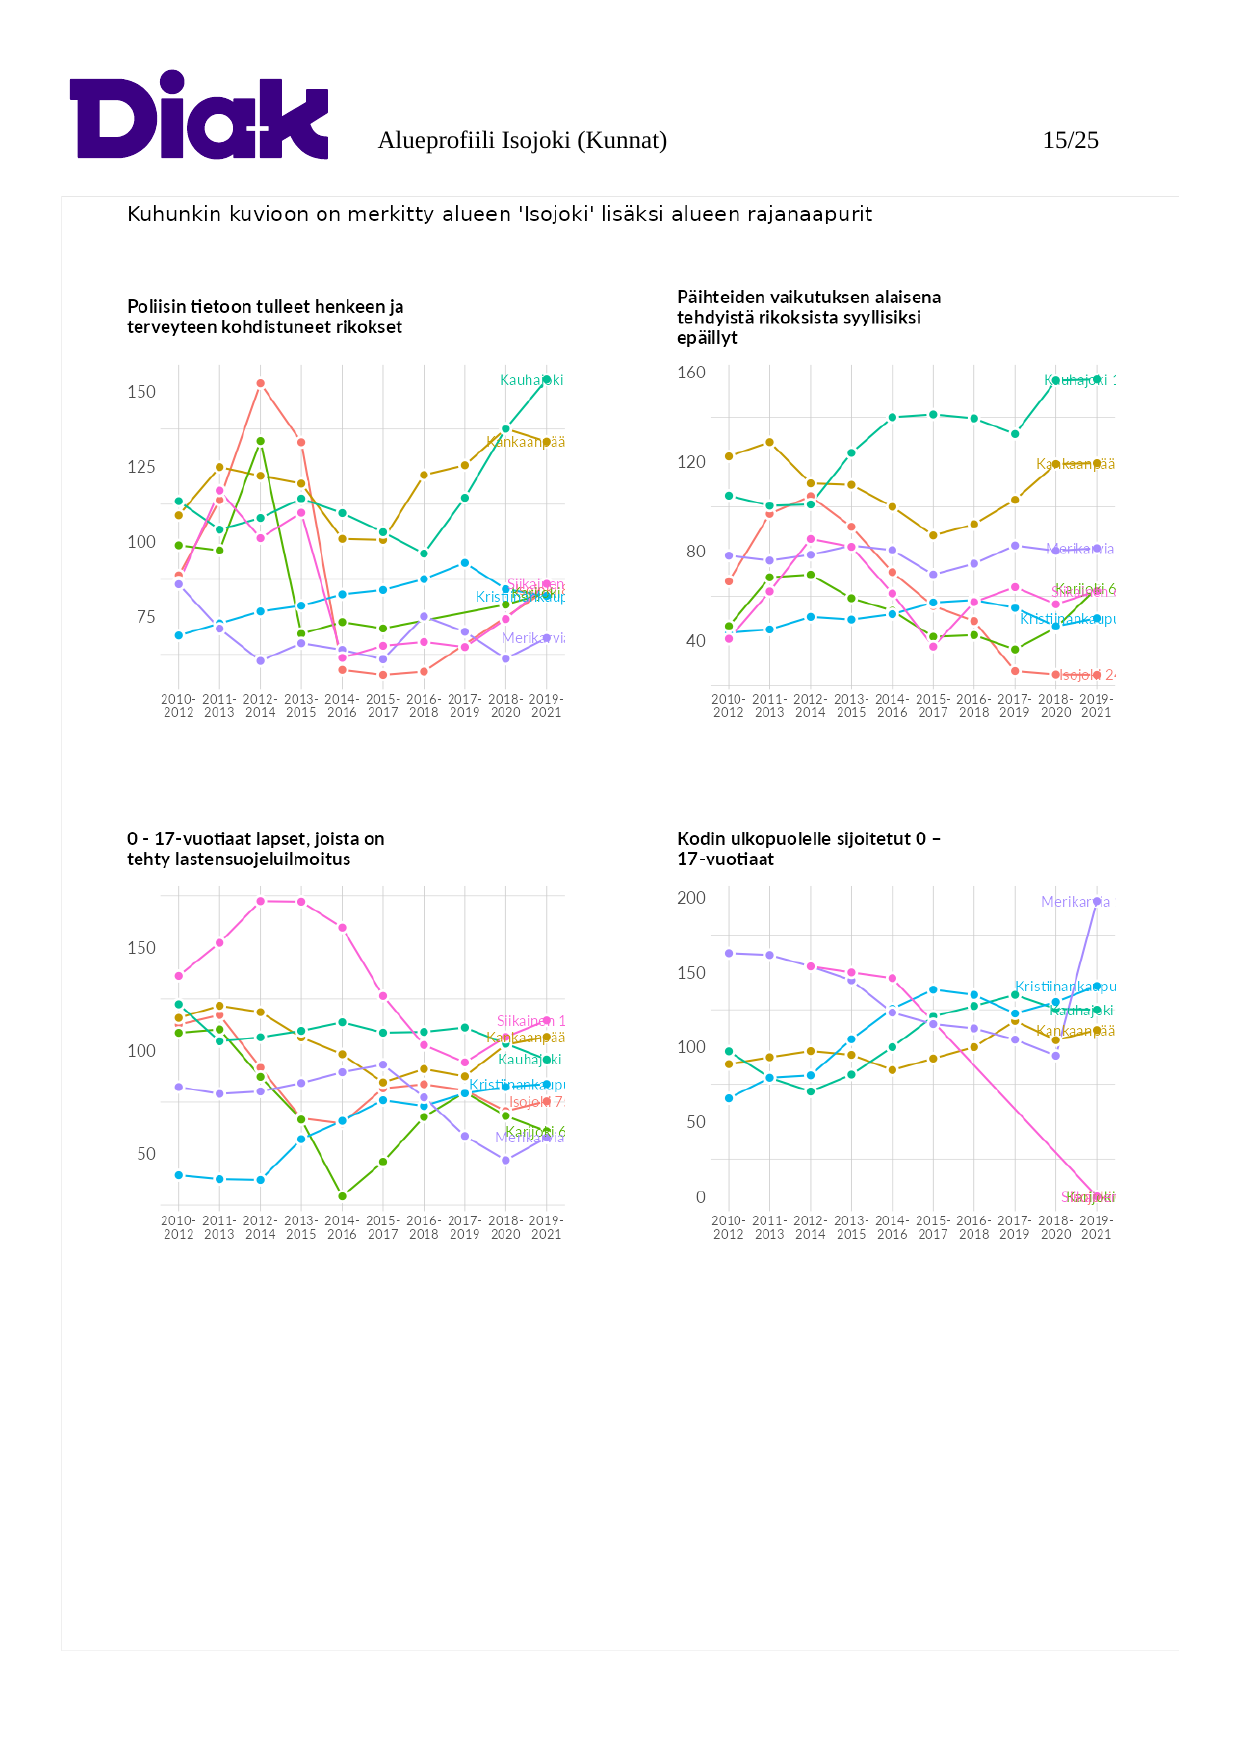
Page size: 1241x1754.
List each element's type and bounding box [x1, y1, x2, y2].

picture [61, 196, 1179, 1651]
